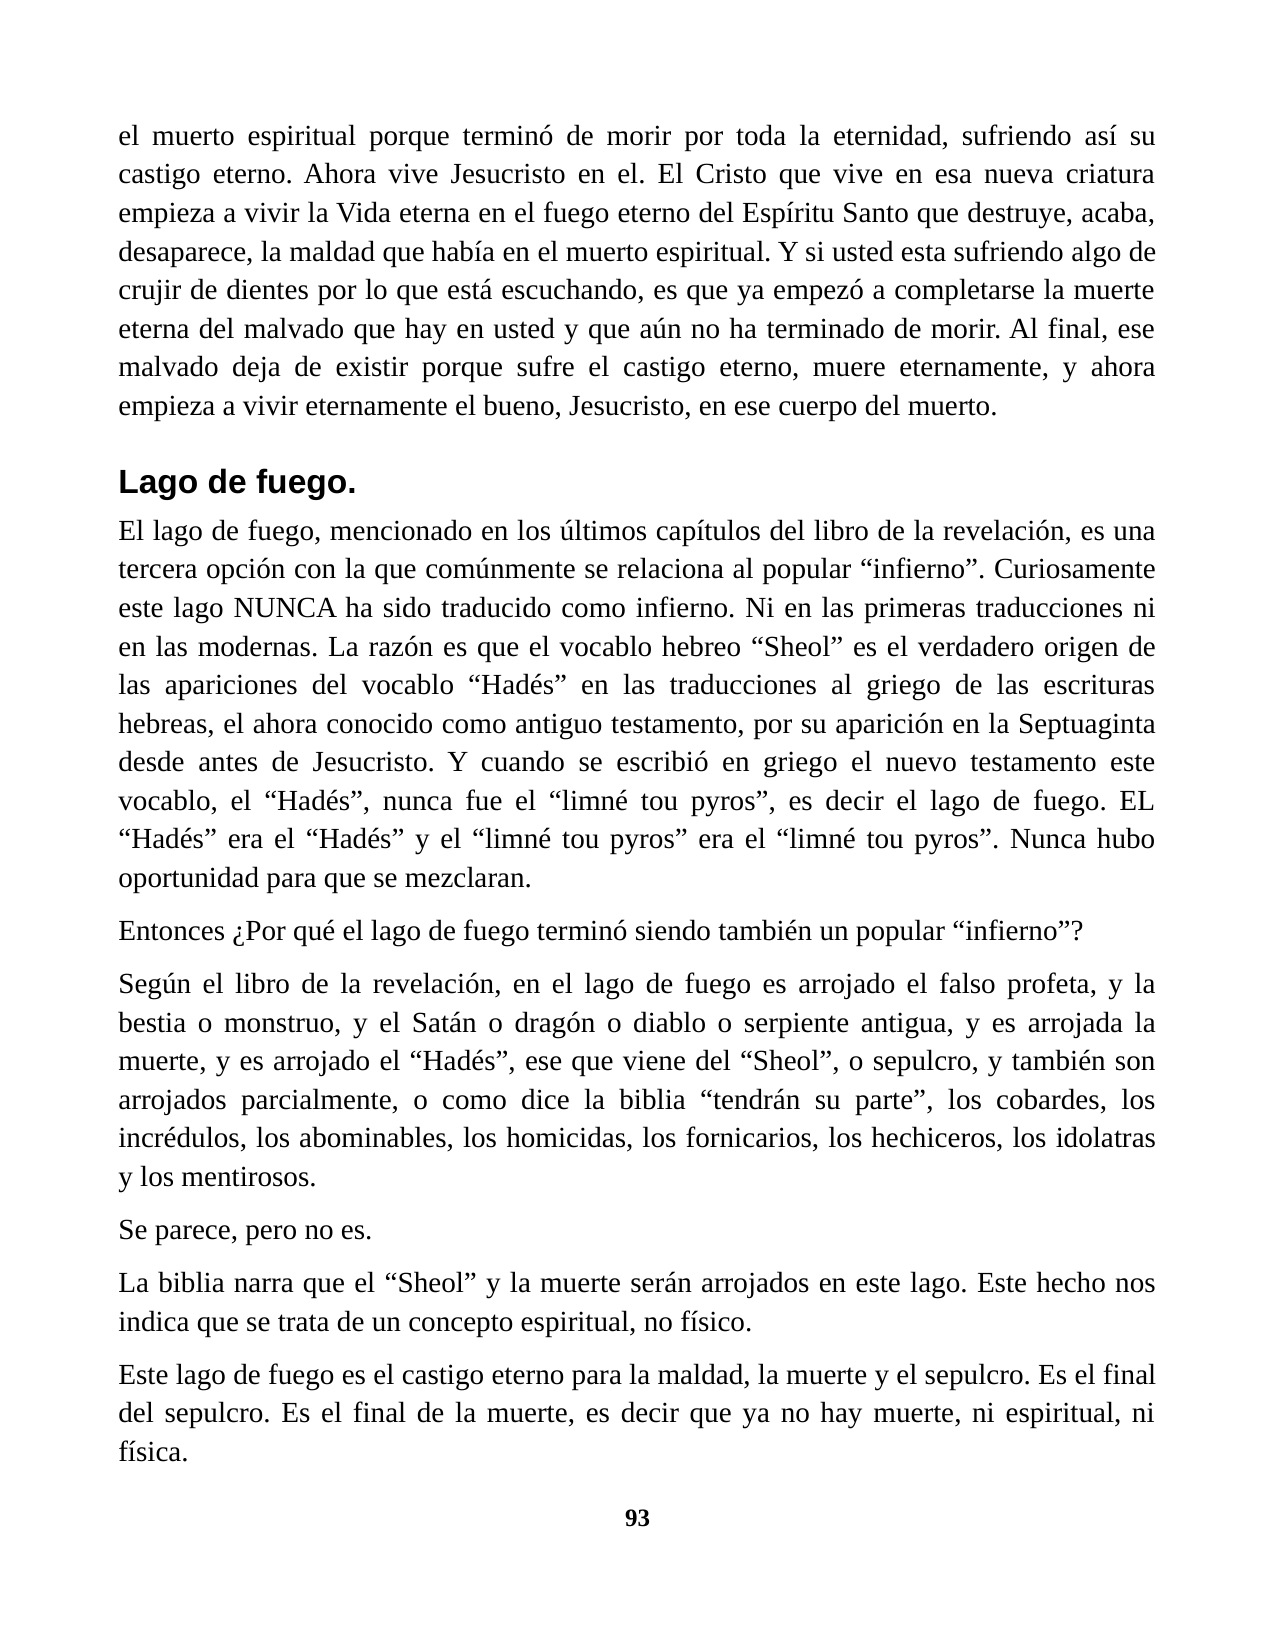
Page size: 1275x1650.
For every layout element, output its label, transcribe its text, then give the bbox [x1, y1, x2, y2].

text La biblia narra que el “Sheol” y la muerte serán arrojados en este lago. Este hecho nos indica que se trata de un concepto espiritual, no físico. [118, 1265, 1157, 1337]
text El lago de fuego, mencionado en los últimos capítulos del libro de la revelación, es una tercera opción con la que comúnmente se relaciona al popular “infierno”. Curiosamente este lago NUNCA ha sido traducido como infierno. Ni en las primeras traducciones ni en las modernas. La razón es que el vocablo hebreo “Sheol” es el verdadero origen de las apariciones del vocablo “Hadés” en las traducciones al griego de las escrituras hebreas, el ahora conocido como antiguo testamento, por su aparición en la Septuaginta desde antes de Jesucristo. Y cuando se escribió en griego el nuevo testamento este vocablo, el “Hadés”, nunca fue el “limné tou pyros”, es decir el lago de fuego. EL “Hadés” era el “Hadés” y el “limné tou pyros” era el “limné tou pyros”. Nunca hubo oportunidad para que se mezclaran. [118, 513, 1157, 893]
text Según el libro de la revelación, en el lago de fuego es arrojado el falso profeta, y la bestia o monstruo, y el Satán o dragón o diablo o serpiente antigua, y es arrojada la muerte, y es arrojado el “Hadés”, ese que viene del “Sheol”, o sepulcro, y también son arrojados parcialmente, o como dice la biblia “tendrán su parte”, los cobardes, los incrédulos, los abominables, los homicidas, los fornicarios, los hechiceros, los idolatras y los mentirosos. [118, 966, 1157, 1192]
subtitle Lago de fuego. [118, 462, 1157, 501]
text Se parece, pero no es. [118, 1212, 1157, 1246]
text Entonces ¿Por qué el lago de fuego terminó siendo también un popular “infierno”? [118, 913, 1157, 947]
text Este lago de fuego es el castigo eterno para la maldad, la muerte y el sepulcro. Es el final del sepulcro. Es el final de la muerte, es decir que ya no hay muerte, ni espiritual, ni física. [118, 1357, 1157, 1467]
text el muerto espiritual porque terminó de morir por toda la eternidad, sufriendo así su castigo eterno. Ahora vive Jesucristo en el. El Cristo que vive en esa nueva criatura empieza a vivir la Vida eterna en el fuego eterno del Espíritu Santo que destruye, acaba, desaparece, la maldad que había en el muerto espiritual. Y si usted esta sufriendo algo de crujir de dientes por lo que está escuchando, es que ya empezó a completarse la muerte eterna del malvado que hay en usted y que aún no ha terminado de morir. Al final, ese malvado deja de existir porque sufre el castigo eterno, muere eternamente, y ahora empieza a vivir eternamente el bueno, Jesucristo, en ese cuerpo del muerto. [118, 118, 1157, 421]
